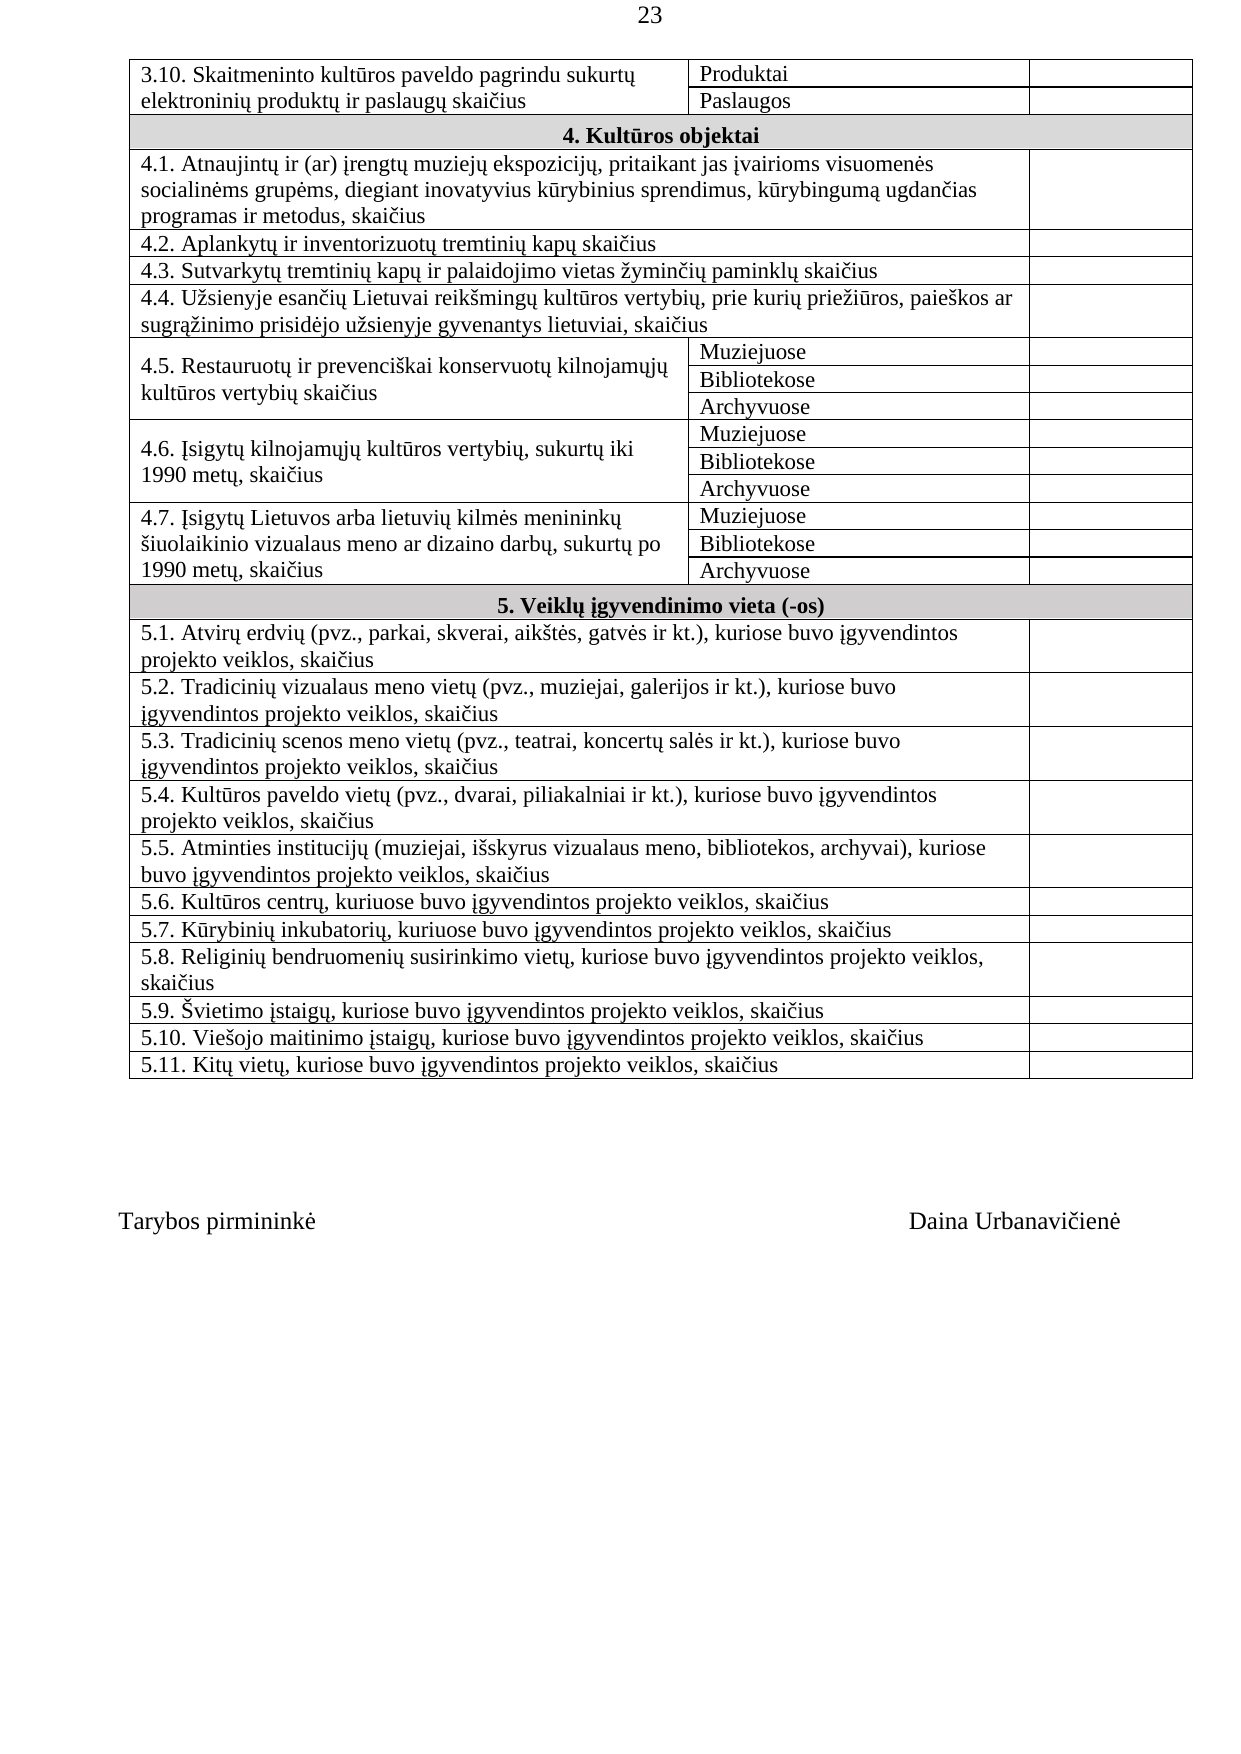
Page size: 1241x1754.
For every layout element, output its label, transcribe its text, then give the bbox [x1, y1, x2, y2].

table_cell [1030, 835, 1192, 887]
table_cell Bibliotekose [689, 530, 1029, 556]
table_cell [1030, 60, 1192, 86]
table_cell [1030, 1024, 1192, 1051]
table_cell [1030, 1052, 1192, 1078]
table_cell Bibliotekose [689, 448, 1029, 474]
table_cell [1030, 503, 1192, 529]
table_cell Muziejuose [689, 420, 1029, 447]
table_cell [1030, 943, 1192, 996]
table_cell [1030, 285, 1192, 337]
table_cell 5.2. Tradicinių vizualaus meno vietų (pvz., muziejai, galerijos ir kt.), kuriose buvo įgyvendintos projekto veiklos, skaičius [130, 673, 1029, 726]
table_cell [1030, 393, 1192, 419]
table_cell 5. Veiklų įgyvendinimo vieta (-os) [130, 585, 1192, 618]
table_cell 4.6. Įsigytų kilnojamųjų kultūros vertybių, sukurtų iki 1990 metų, skaičius [130, 420, 688, 502]
table_cell 5.1. Atvirų erdvių (pvz., parkai, skverai, aikštės, gatvės ir kt.), kuriose buvo įgyvendintos projekto veiklos, skaičius [130, 620, 1029, 672]
table_cell [1030, 997, 1192, 1023]
table_cell Muziejuose [689, 503, 1029, 529]
table_cell [1030, 366, 1192, 392]
table_cell 4. Kultūros objektai [130, 115, 1192, 148]
table_cell [1030, 888, 1192, 914]
table_cell Muziejuose [689, 338, 1029, 364]
table_cell 3.10. Skaitmeninto kultūros paveldo pagrindu sukurtų elektroninių produktų ir paslaugų skaičius [130, 60, 688, 114]
table_cell 4.4. Užsienyje esančių Lietuvai reikšmingų kultūros vertybių, prie kurių priežiūros, paieškos ar sugrąžinimo prisidėjo užsienyje gyvenantys lietuviai, skaičius [130, 285, 1029, 337]
table_cell 5.10. Viešojo maitinimo įstaigų, kuriose buvo įgyvendintos projekto veiklos, skaičius [130, 1024, 1029, 1051]
table_cell 5.3. Tradicinių scenos meno vietų (pvz., teatrai, koncertų salės ir kt.), kuriose buvo įgyvendintos projekto veiklos, skaičius [130, 727, 1029, 780]
table_cell Archyvuose [689, 393, 1029, 419]
table_cell 5.9. Švietimo įstaigų, kuriose buvo įgyvendintos projekto veiklos, skaičius [130, 997, 1029, 1023]
table_cell [1030, 916, 1192, 942]
table_cell 4.3. Sutvarkytų tremtinių kapų ir palaidojimo vietas žyminčių paminklų skaičius [130, 257, 1029, 283]
table_cell [1030, 781, 1192, 833]
table_cell 5.7. Kūrybinių inkubatorių, kuriuose buvo įgyvendintos projekto veiklos, skaičius [130, 916, 1029, 942]
table_cell [1030, 673, 1192, 726]
table_cell [1030, 727, 1192, 780]
table_cell Paslaugos [689, 88, 1029, 114]
table_cell Bibliotekose [689, 366, 1029, 392]
table_cell 4.7. Įsigytų Lietuvos arba lietuvių kilmės menininkų šiuolaikinio vizualaus meno ar dizaino darbų, sukurtų po 1990 metų, skaičius [130, 503, 688, 584]
table_cell [1030, 88, 1192, 114]
table_cell [1030, 558, 1192, 584]
text Tarybos pirmininkė Daina Urbanavičienė [118, 1206, 1181, 1235]
table_cell 5.5. Atminties institucijų (muziejai, išskyrus vizualaus meno, bibliotekos, archyvai), kuriose buvo įgyvendintos projekto veiklos, skaičius [130, 835, 1029, 887]
table_cell [1030, 338, 1192, 364]
table_cell [1030, 475, 1192, 502]
table_cell [1030, 620, 1192, 672]
table_cell 5.11. Kitų vietų, kuriose buvo įgyvendintos projekto veiklos, skaičius [130, 1052, 1029, 1078]
table_cell Produktai [689, 60, 1029, 86]
table_cell 5.4. Kultūros paveldo vietų (pvz., dvarai, piliakalniai ir kt.), kuriose buvo įgyvendintos projekto veiklos, skaičius [130, 781, 1029, 833]
table_cell 5.6. Kultūros centrų, kuriuose buvo įgyvendintos projekto veiklos, skaičius [130, 888, 1029, 914]
table_cell 4.5. Restauruotų ir prevenciškai konservuotų kilnojamųjų kultūros vertybių skaičius [130, 338, 688, 419]
table_cell 5.8. Religinių bendruomenių susirinkimo vietų, kuriose buvo įgyvendintos projekto veiklos, skaičius [130, 943, 1029, 996]
table_cell 4.1. Atnaujintų ir (ar) įrengtų muziejų ekspozicijų, pritaikant jas įvairioms visuomenės socialinėms grupėms, diegiant inovatyvius kūrybinius sprendimus, kūrybingumą ugdančias programas ir metodus, skaičius [130, 150, 1029, 229]
table_cell [1030, 230, 1192, 256]
table_cell [1030, 530, 1192, 556]
table_cell 4.2. Aplankytų ir inventorizuotų tremtinių kapų skaičius [130, 230, 1029, 256]
table_cell [1030, 448, 1192, 474]
table_cell [1030, 420, 1192, 447]
table_cell Archyvuose [689, 475, 1029, 502]
table_cell [1030, 257, 1192, 283]
table_cell [1030, 150, 1192, 229]
table_cell Archyvuose [689, 558, 1029, 584]
